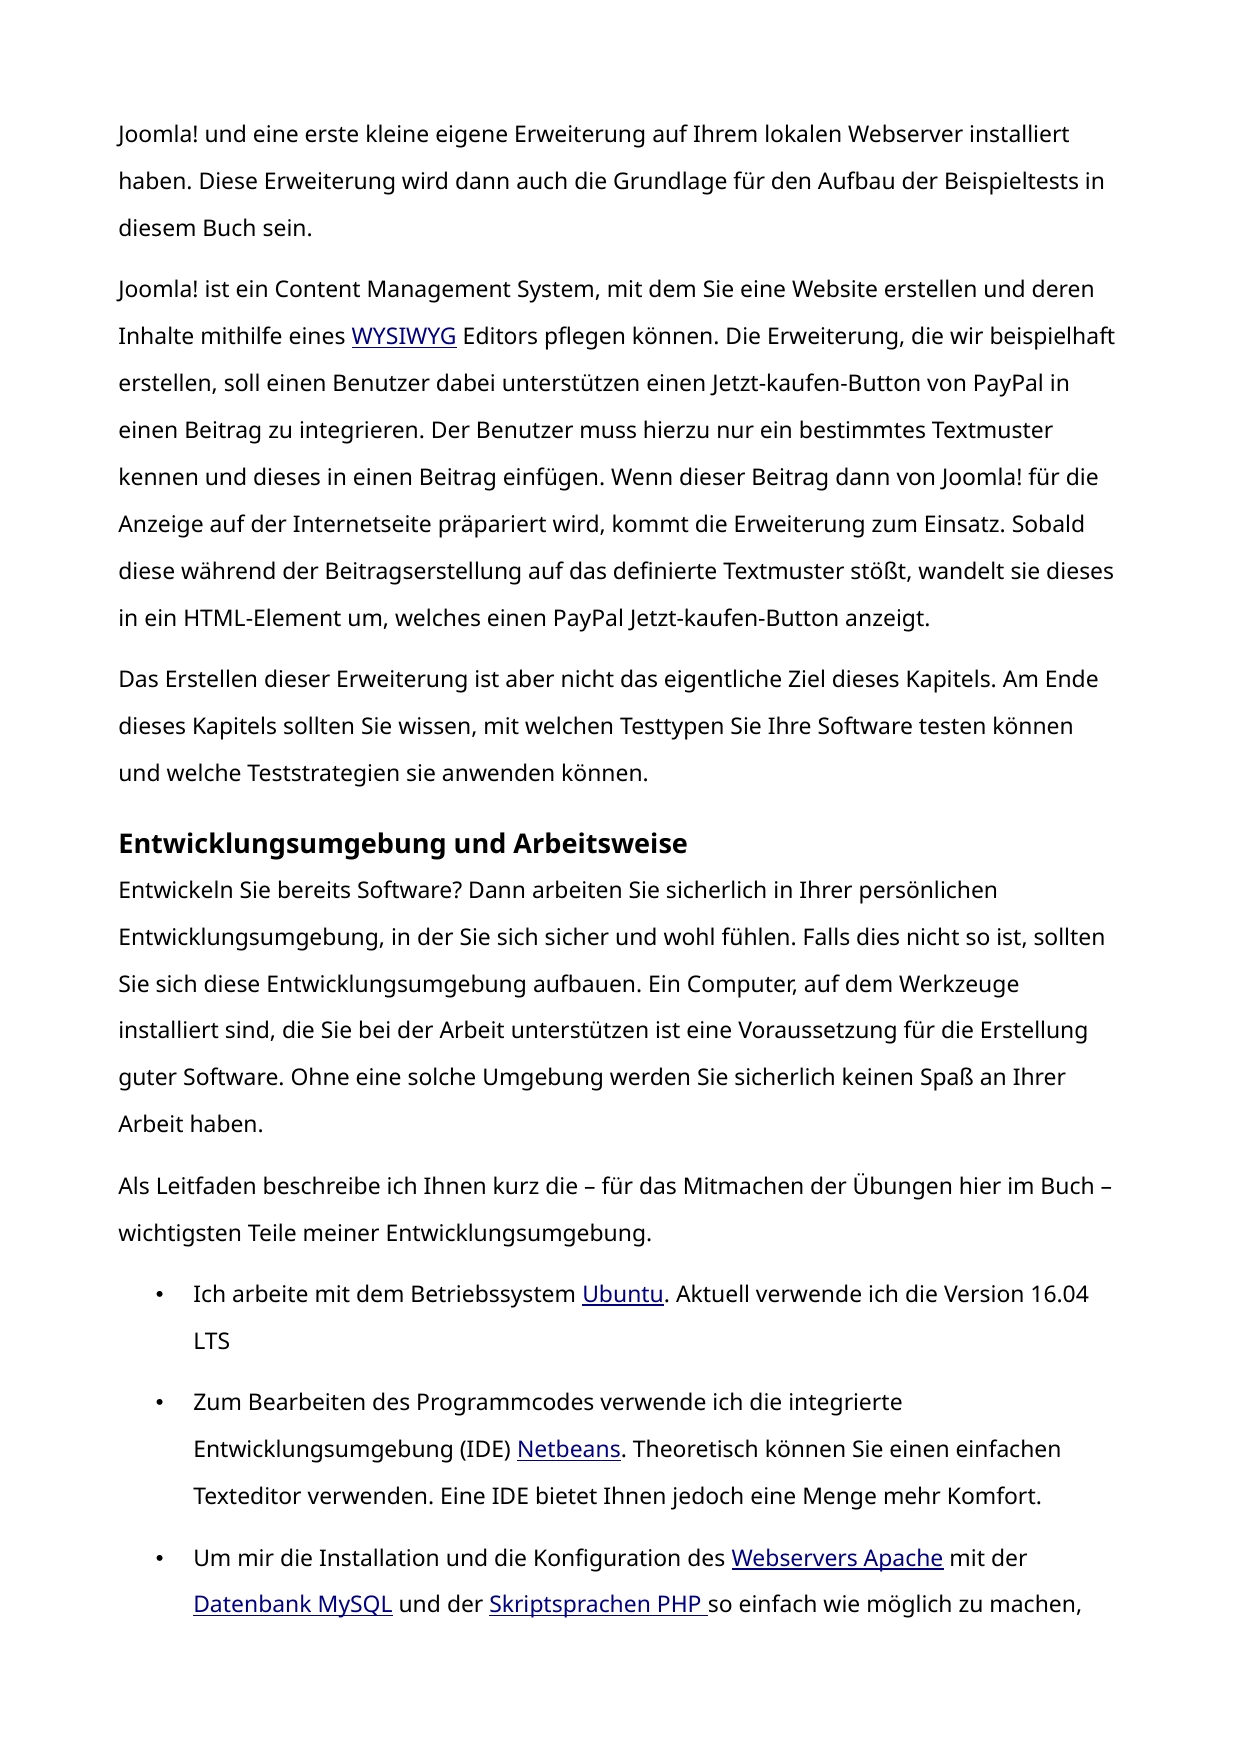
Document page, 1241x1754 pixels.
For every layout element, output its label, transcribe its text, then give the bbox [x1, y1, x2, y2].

list Um mir die Installation und die Konfiguration des Webservers Apache mit der Datenbank MySQL und der Skriptsprachen PHP so einfach wie möglich zu machen, [156, 1541, 1122, 1619]
subtitle Entwicklungsumgebung und Arbeitsweise [118, 824, 1122, 861]
text Als Leitfaden beschreibe ich Ihnen kurz die – für das Mitmachen der Übungen hier im Buch – wichtigsten Teile meiner Entwicklungsumgebung. [118, 1169, 1122, 1248]
list Ich arbeite mit dem Betriebssystem Ubuntu. Aktuell verwende ich die Version 16.04 LTS [156, 1278, 1122, 1356]
text Joomla! ist ein Content Management System, mit dem Sie eine Website erstellen und deren Inhalte mithilfe eines WYSIWYG Editors pflegen können. Die Erweiterung, die wir beispielhaft erstellen, soll einen Benutzer dabei unterstützen einen Jetzt-kaufen-Button von PayPal in einen Beitrag zu integrieren. Der Benutzer muss hierzu nur ein bestimmtes Textmuster kennen und dieses in einen Beitrag einfügen. Wenn dieser Beitrag dann von Joomla! für die Anzeige auf der Internetseite präpariert wird, kommt die Erweiterung zum Einsatz. Sobald diese während der Beitragserstellung auf das definierte Textmuster stößt, wandelt sie dieses in ein HTML-Element um, welches einen PayPal Jetzt-kaufen-Button anzeigt. [118, 273, 1122, 633]
text Das Erstellen dieser Erweiterung ist aber nicht das eigentliche Ziel dieses Kapitels. Am Ende dieses Kapitels sollten Sie wissen, mit welchen Testtypen Sie Ihre Software testen können und welche Teststrategien sie anwenden können. [118, 663, 1122, 788]
text Joomla! und eine erste kleine eigene Erweiterung auf Ihrem lokalen Webserver installiert haben. Diese Erweiterung wird dann auch die Grundlage für den Aufbau der Beispieltests in diesem Buch sein. [118, 118, 1122, 243]
list Zum Bearbeiten des Programmcodes verwende ich die integrierte Entwicklungsumgebung (IDE) Netbeans. Theoretisch können Sie einen einfachen Texteditor verwenden. Eine IDE bietet Ihnen jedoch eine Menge mehr Komfort. [156, 1386, 1122, 1511]
text Entwickeln Sie bereits Software? Dann arbeiten Sie sicherlich in Ihrer persönlichen Entwicklungsumgebung, in der Sie sich sicher und wohl fühlen. Falls dies nicht so ist, sollten Sie sich diese Entwicklungsumgebung aufbauen. Ein Computer, auf dem Werkzeuge installiert sind, die Sie bei der Arbeit unterstützen ist eine Voraussetzung für die Erstellung guter Software. Ohne eine solche Umgebung werden Sie sicherlich keinen Spaß an Ihrer Arbeit haben. [118, 874, 1122, 1139]
